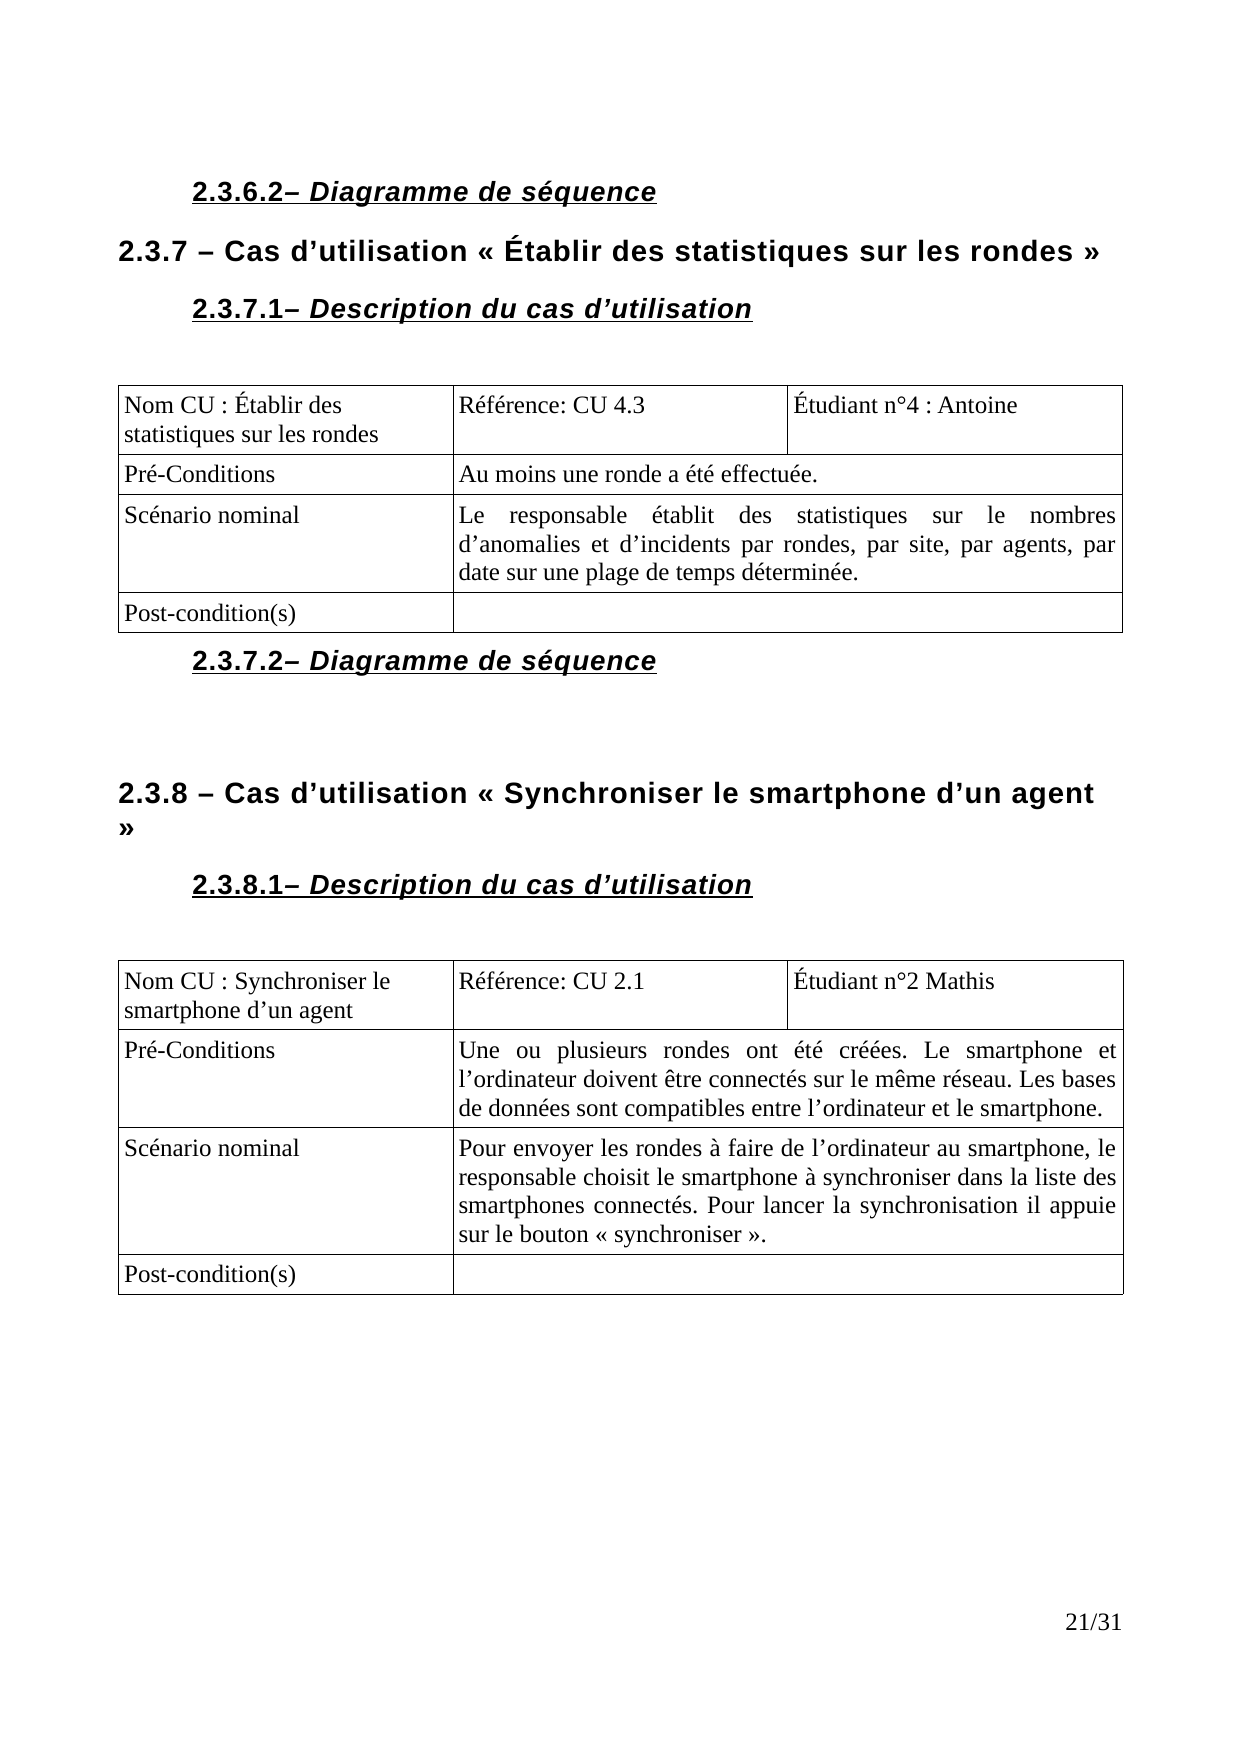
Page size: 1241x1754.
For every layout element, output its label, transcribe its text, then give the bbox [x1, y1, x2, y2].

subtitle 2.3.7.1– Description du cas d’utilisation [118, 293, 1122, 324]
table_cell Au moins une ronde a été effectuée. [454, 455, 1122, 494]
table_header Étudiant n°4 : Antoine [788, 386, 1122, 454]
subtitle 2.3.8 – Cas d’utilisation « Synchroniser le smartphone d’un agent » [118, 776, 1122, 843]
table_cell Post-condition(s) [119, 1255, 453, 1294]
table_cell [454, 593, 1122, 632]
table_cell Pré-Conditions [119, 455, 453, 494]
table_cell Le responsable établit des statistiques sur le nombres d’anomalies et d’incidents par rondes, par site, par agents, par date sur une plage de temps déterminée. [454, 495, 1122, 592]
table_cell Une ou plusieurs rondes ont été créées. Le smartphone et l’ordinateur doivent être connectés sur le même réseau. Les bases de données sont compatibles entre l’ordinateur et le smartphone. [454, 1030, 1123, 1127]
table_cell Scénario nominal [119, 1128, 453, 1254]
table_header Nom CU : Établir des statistiques sur les rondes [119, 386, 453, 454]
subtitle 2.3.7.2– Diagramme de séquence [118, 645, 1122, 677]
table_header Référence: CU 4.3 [454, 386, 787, 454]
table_header Nom CU : Synchroniser le smartphone d’un agent [119, 961, 453, 1029]
table_cell Pré-Conditions [119, 1030, 453, 1127]
subtitle 2.3.8.1– Description du cas d’utilisation [118, 868, 1122, 900]
subtitle 2.3.6.2– Diagramme de séquence [118, 175, 1122, 207]
table_header Référence: CU 2.1 [454, 961, 787, 1029]
table_cell Scénario nominal [119, 495, 453, 592]
table_cell [454, 1255, 1123, 1294]
table_cell Post-condition(s) [119, 593, 453, 632]
subtitle 2.3.7 – Cas d’utilisation « Établir des statistiques sur les rondes » [118, 234, 1122, 268]
table_cell Pour envoyer les rondes à faire de l’ordinateur au smartphone, le responsable choisit le smartphone à synchroniser dans la liste des smartphones connectés. Pour lancer la synchronisation il appuie sur le bouton « synchroniser ». [454, 1128, 1123, 1254]
table_header Étudiant n°2 Mathis [788, 961, 1123, 1029]
